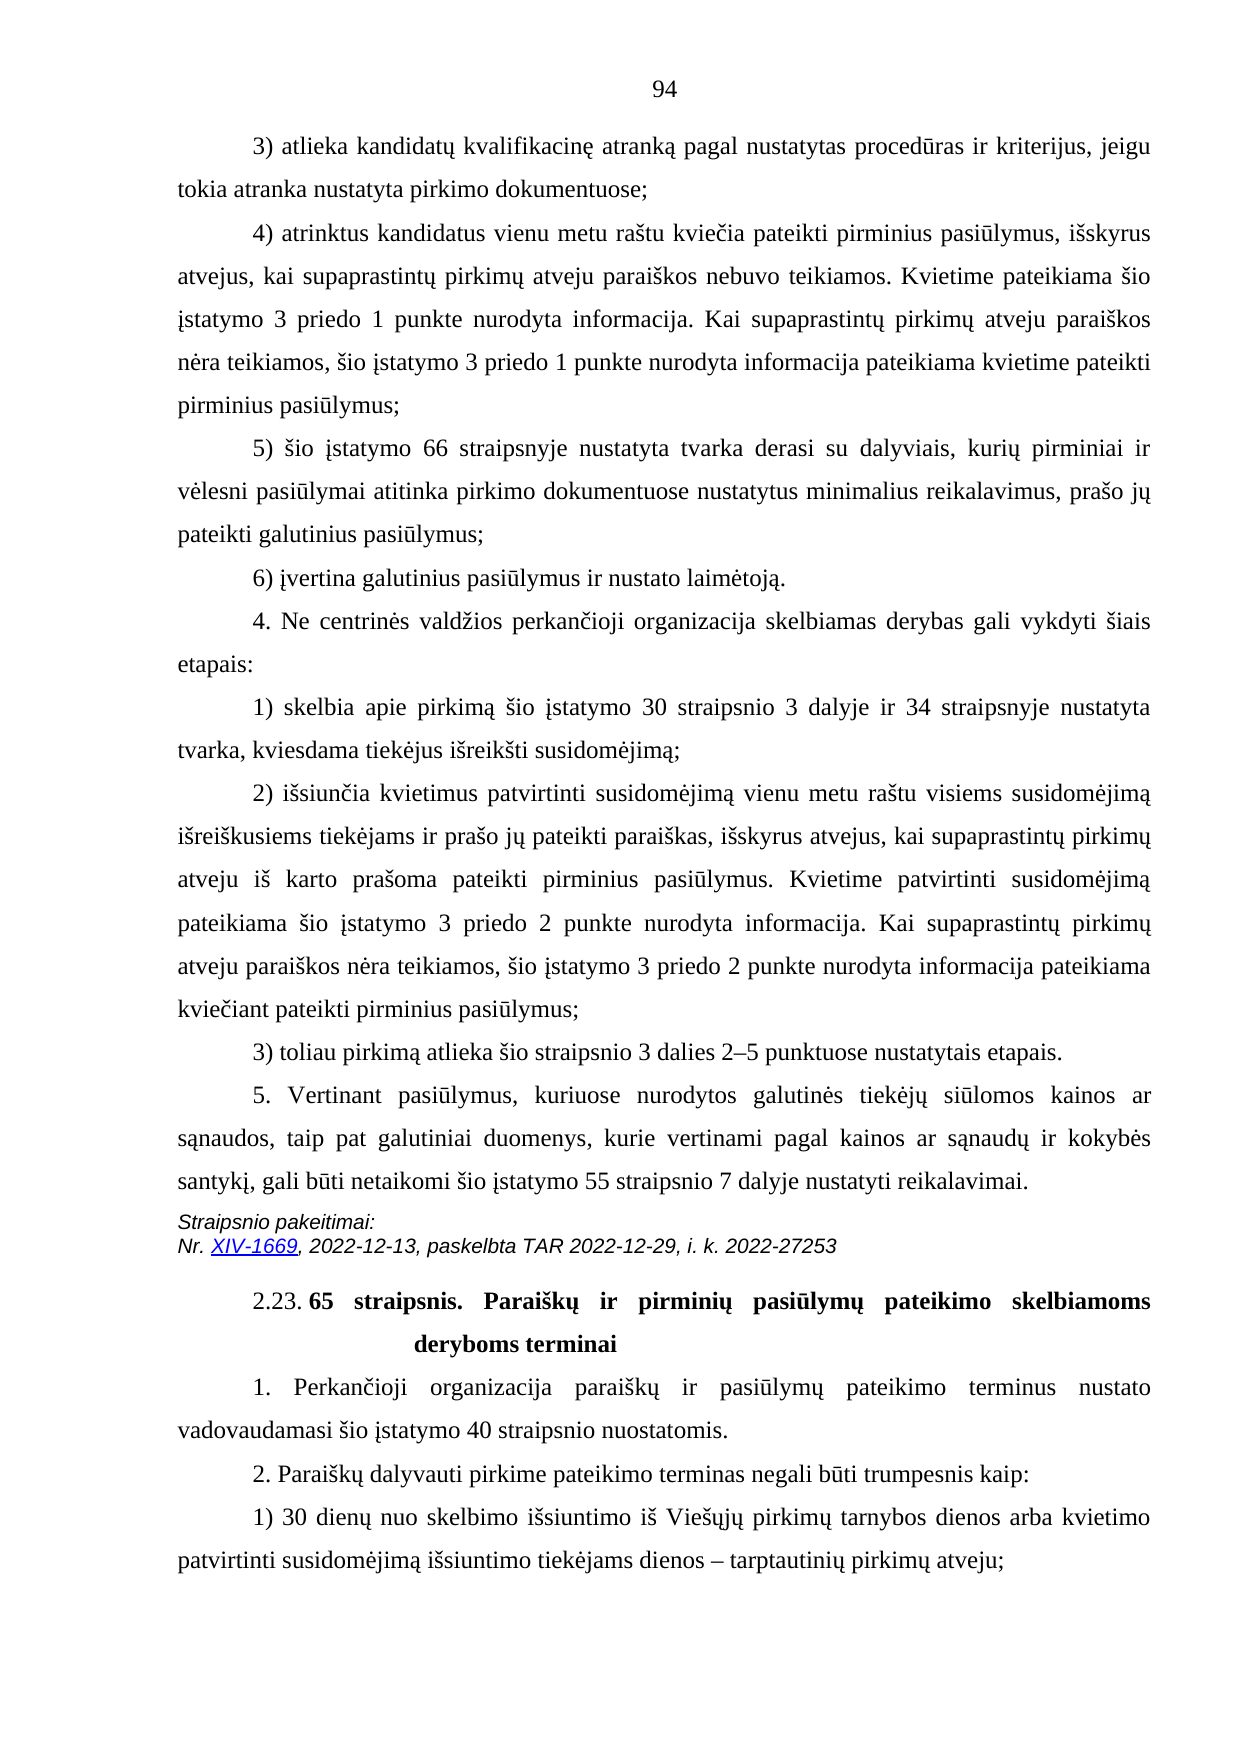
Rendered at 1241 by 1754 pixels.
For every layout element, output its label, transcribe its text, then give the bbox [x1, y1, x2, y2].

text 1. Perkančioji organizacija paraiškų ir pasiūlymų pateikimo terminus nustato vadovaudamasi šio įstatymo 40 straipsnio nuostatomis. [177, 1372, 1152, 1444]
text 5) šio įstatymo 66 straipsnyje nustatyta tvarka derasi su dalyviais, kurių pirminiai ir vėlesni pasiūlymai atitinka pirkimo dokumentuose nustatytus minimalius reikalavimus, prašo jų pateikti galutinius pasiūlymus; [177, 433, 1152, 548]
text 1) skelbia apie pirkimą šio įstatymo 30 straipsnio 3 dalyje ir 34 straipsnyje nustatyta tvarka, kviesdama tiekėjus išreikšti susidomėjimą; [177, 692, 1152, 764]
text 2. Paraiškų dalyvauti pirkime pateikimo terminas negali būti trumpesnis kaip: [177, 1459, 1152, 1487]
text 4) atrinktus kandidatus vienu metu raštu kviečia pateikti pirminius pasiūlymus, išskyrus atvejus, kai supaprastintų pirkimų atveju paraiškos nebuvo teikiamos. Kvietime pateikiama šio įstatymo 3 priedo 1 punkte nurodyta informacija. Kai supaprastintų pirkimų atveju paraiškos nėra teikiamos, šio įstatymo 3 priedo 1 punkte nurodyta informacija pateikiama kvietime pateikti pirminius pasiūlymus; [177, 218, 1152, 419]
text 4. Ne centrinės valdžios perkančioji organizacija skelbiamas derybas gali vykdyti šiais etapais: [177, 606, 1152, 678]
text 5. Vertinant pasiūlymus, kuriuose nurodytos galutinės tiekėjų siūlomos kainos ar sąnaudos, taip pat galutiniai duomenys, kurie vertinami pagal kainos ar sąnaudų ir kokybės santykį, gali būti netaikomi šio įstatymo 55 straipsnio 7 dalyje nustatyti reikalavimai. [177, 1080, 1152, 1195]
text 2) išsiunčia kvietimus patvirtinti susidomėjimą vienu metu raštu visiems susidomėjimą išreiškusiems tiekėjams ir prašo jų pateikti paraiškas, išskyrus atvejus, kai supaprastintų pirkimų atveju iš karto prašoma pateikti pirminius pasiūlymus. Kvietime patvirtinti susidomėjimą pateikiama šio įstatymo 3 priedo 2 punkte nurodyta informacija. Kai supaprastintų pirkimų atveju paraiškos nėra teikiamos, šio įstatymo 3 priedo 2 punkte nurodyta informacija pateikiama kviečiant pateikti pirminius pasiūlymus; [177, 778, 1152, 1023]
text 3) toliau pirkimą atlieka šio straipsnio 3 dalies 2–5 punktuose nustatytais etapais. [177, 1037, 1152, 1066]
text 6) įvertina galutinius pasiūlymus ir nustato laimėtoją. [177, 563, 1152, 591]
text Straipsnio pakeitimai: [177, 1209, 1152, 1233]
text 1) 30 dienų nuo skelbimo išsiuntimo iš Viešųjų pirkimų tarnybos dienos arba kvietimo patvirtinti susidomėjimą išsiuntimo tiekėjams dienos – tarptautinių pirkimų atveju; [177, 1502, 1152, 1574]
subtitle 65 straipsnis. Paraiškų ir pirminių pasiūlymų pateikimo skelbiamoms deryboms terminai [252, 1286, 1152, 1358]
text Nr. XIV-1669, 2022-12-13, paskelbta TAR 2022-12-29, i. k. 2022-27253 [177, 1233, 1152, 1257]
text 3) atlieka kandidatų kvalifikacinę atranką pagal nustatytas procedūras ir kriterijus, jeigu tokia atranka nustatyta pirkimo dokumentuose; [177, 131, 1152, 203]
